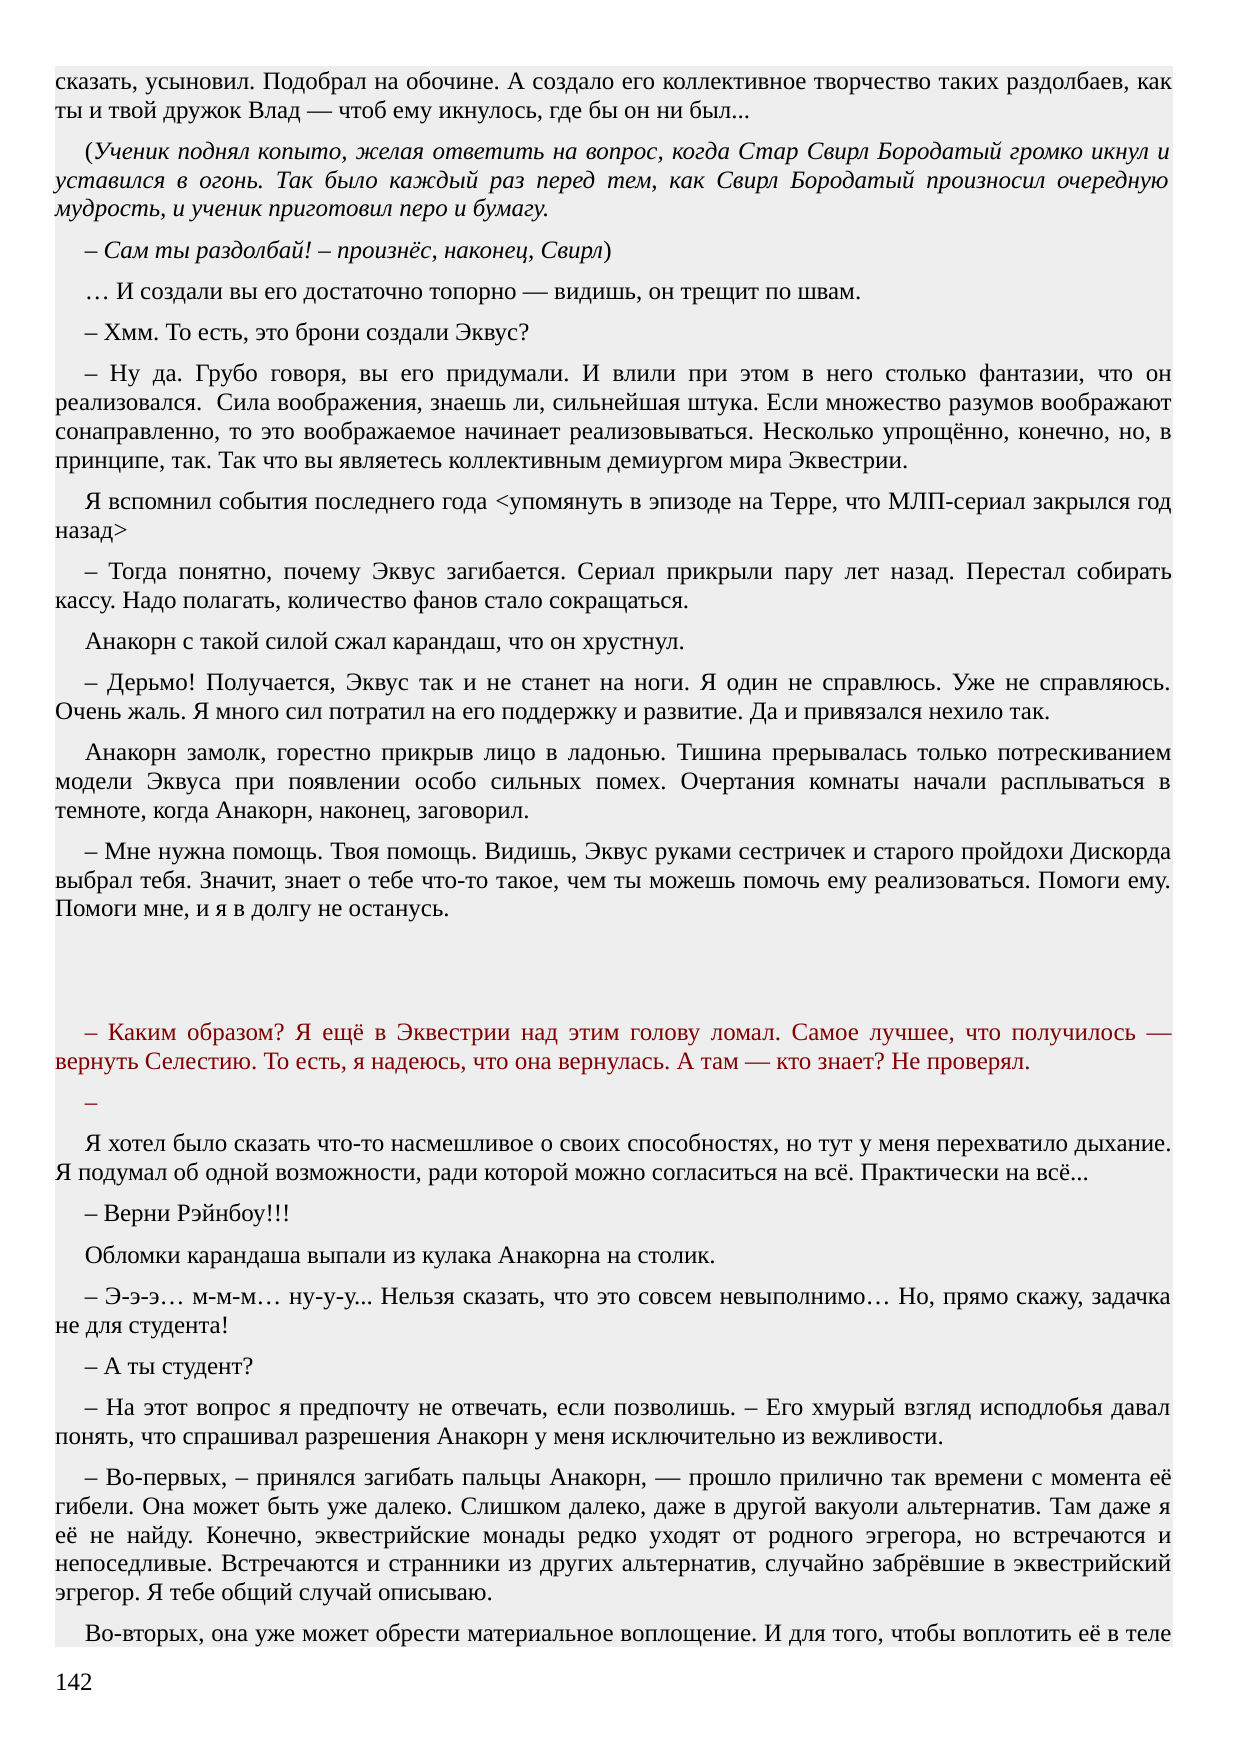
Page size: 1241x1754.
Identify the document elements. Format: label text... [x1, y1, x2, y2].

text Я вспомнил события последнего года <упомянуть в эпизоде на Терре, что МЛП-сериал закрылся год назад> [55, 486, 1173, 543]
text Обломки карандаша выпали из кулака Анакорна на столик. [55, 1240, 1173, 1268]
text – Во-первых, – принялся загибать пальцы Анакорн, — прошло прилично так времени с момента её гибели. Она может быть уже далеко. Слишком далеко, даже в другой вакуоли альтернатив. Там даже я её не найду. Конечно, эквестрийские монады редко уходят от родного эгрегора, но встречаются и непоседливые. Встречаются и странники из других альтернатив, случайно забрёвшие в эквестрийский эгрегор. Я тебе общий случай описываю. [55, 1462, 1173, 1606]
text Я хотел было сказать что-то насмешливое о своих способностях, но тут у меня перехватило дыхание. Я подумал об одной возможности, ради которой можно согласиться на всё. Практически на всё... [55, 1128, 1173, 1186]
text – Сам ты раздолбай! – произнёс, наконец, Свирл) [55, 235, 1173, 263]
text – Э-э-э… м-м-м… ну-у-у... Нельзя сказать, что это совсем невыполнимо… Но, прямо скажу, задачка не для студента! [55, 1281, 1173, 1338]
text – [55, 1087, 1173, 1116]
text – На этот вопрос я предпочту не отвечать, если позволишь. – Его хмурый взгляд исподлобья давал понять, что спрашивал разрешения Анакорн у меня исключительно из вежливости. [55, 1392, 1173, 1450]
text … И создали вы его достаточно топорно — видишь, он трещит по швам. [55, 276, 1173, 305]
text – Мне нужна помощь. Твоя помощь. Видишь, Эквус руками сестричек и старого пройдохи Дискорда выбрал тебя. Значит, знает о тебе что-то такое, чем ты можешь помочь ему реализоваться. Помоги ему. Помоги мне, и я в долгу не останусь. [55, 836, 1173, 922]
text – Хмм. То есть, это брони создали Эквус? [55, 317, 1173, 346]
text Анакорн замолк, горестно прикрыв лицо в ладонью. Тишина прерывалась только потрескиванием модели Эквуса при появлении особо сильных помех. Очертания комнаты начали расплываться в темноте, когда Анакорн, наконец, заговорил. [55, 737, 1173, 823]
text – А ты студент? [55, 1351, 1173, 1380]
text – Верни Рэйнбоу!!! [55, 1198, 1173, 1227]
text – Дерьмо! Получается, Эквус так и не станет на ноги. Я один не справлюсь. Уже не справляюсь. Очень жаль. Я много сил потратил на его поддержку и развитие. Да и привязался нехило так. [55, 667, 1173, 725]
text сказать, усыновил. Подобрал на обочине. А создало его коллективное творчество таких раздолбаев, как ты и твой дружок Влад — чтоб ему икнулось, где бы он ни был... [55, 66, 1173, 123]
text Анакорн с такой силой сжал карандаш, что он хрустнул. [55, 626, 1173, 655]
text Во-вторых, она уже может обрести материальное воплощение. И для того, чтобы воплотить её в теле [55, 1618, 1173, 1647]
text – Тогда понятно, почему Эквус загибается. Сериал прикрыли пару лет назад. Перестал собирать кассу. Надо полагать, количество фанов стало сокращаться. [55, 556, 1173, 613]
text (Ученик поднял копыто, желая ответить на вопрос, когда Стар Свирл Бородатый громко икнул и уставился в огонь. Так было каждый раз перед тем, как Свирл Бородатый произносил очередную мудрость, и ученик приготовил перо и бумагу. [55, 136, 1173, 222]
text – Каким образом? Я ещё в Эквестрии над этим голову ломал. Самое лучшее, что получилось — вернуть Селестию. То есть, я надеюсь, что она вернулась. А там — кто знает? Не проверял. [55, 1017, 1173, 1075]
text – Ну да. Грубо говоря, вы его придумали. И влили при этом в него столько фантазии, что он реализовался. Сила воображения, знаешь ли, сильнейшая штука. Если множество разумов воображают сонаправленно, то это воображаемое начинает реализовываться. Несколько упрощённо, конечно, но, в принципе, так. Так что вы являетесь коллективным демиургом мира Эквестрии. [55, 358, 1173, 473]
